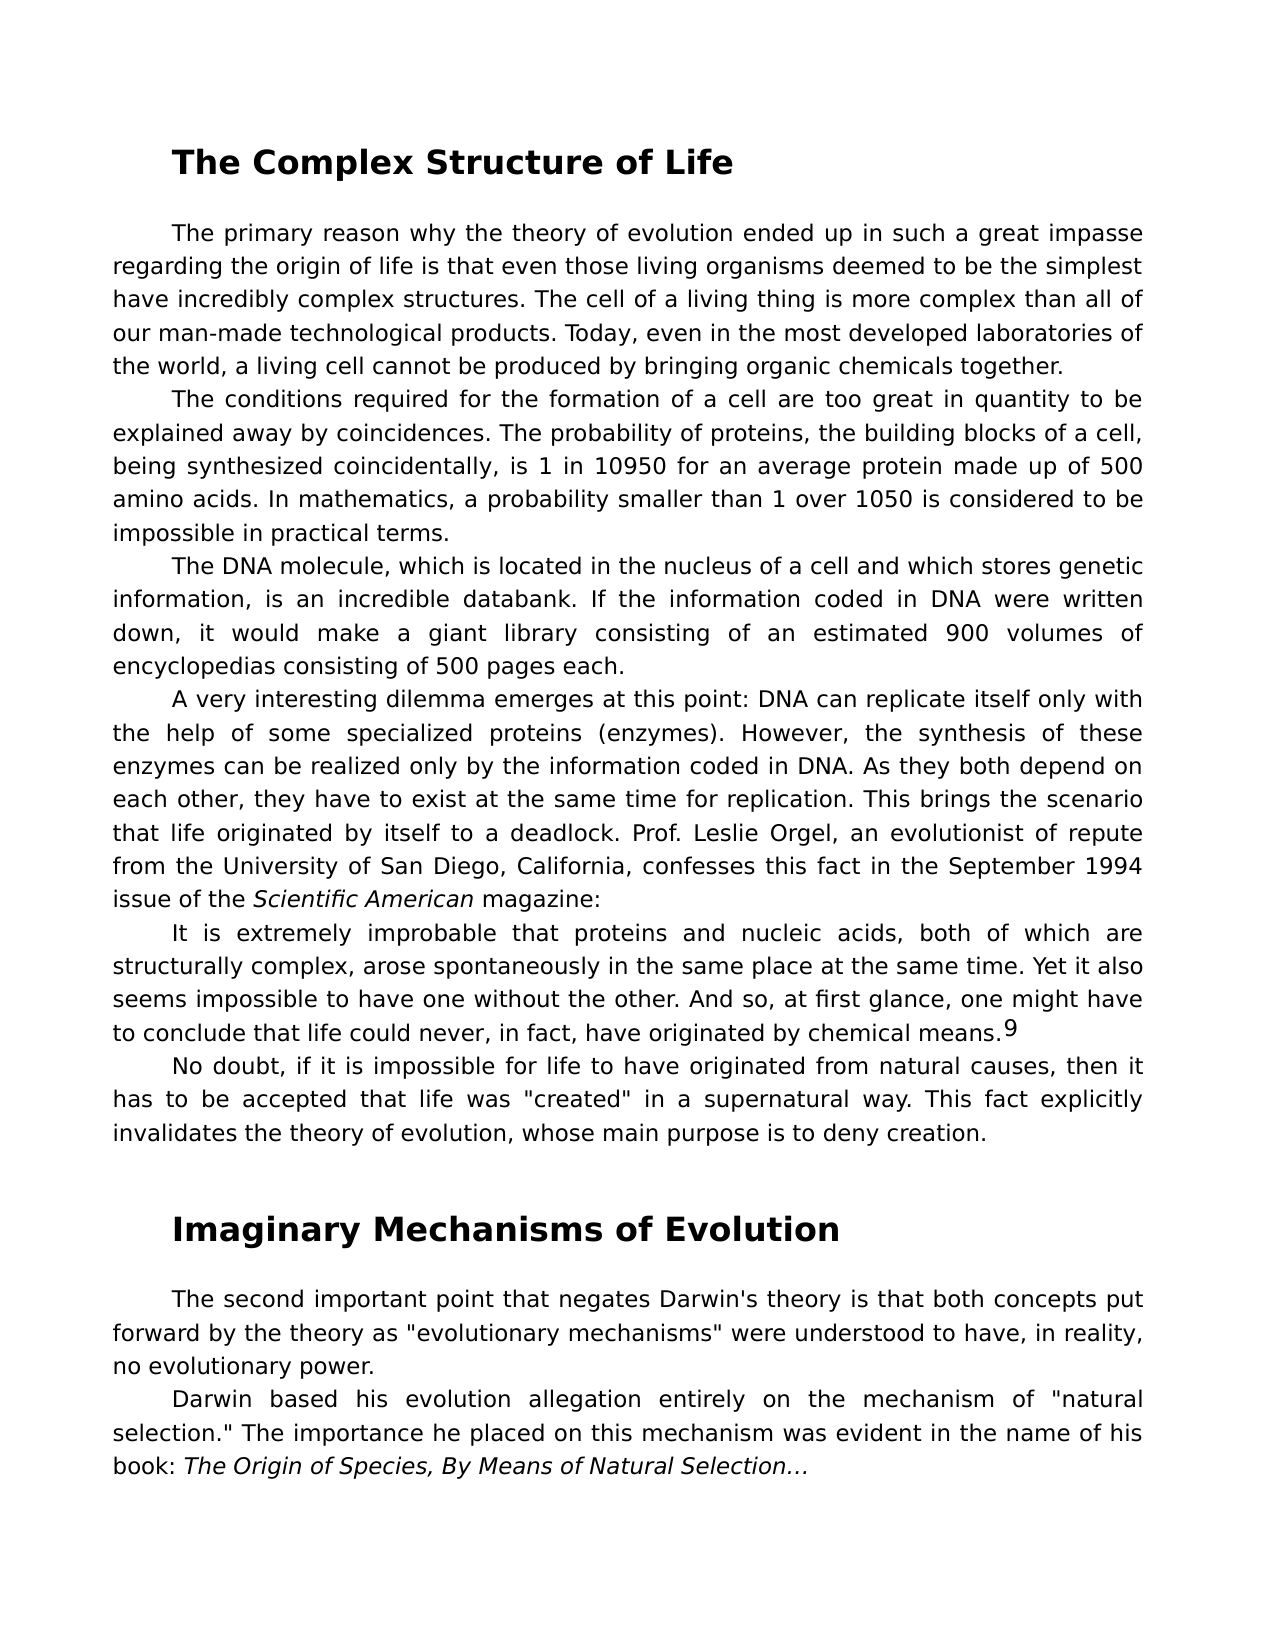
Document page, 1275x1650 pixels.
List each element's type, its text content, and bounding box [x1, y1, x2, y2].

text No doubt, if it is impossible for life to have originated from natural causes, then it has to be accepted that life was "created" in a supernatural way. This fact explicitly invalidates the theory of evolution, whose main purpose is to deny creation. [112, 1048, 1145, 1148]
text Darwin based his evolution allegation entirely on the mechanism of "natural selection." The importance he placed on this mechanism was evident in the name of his book: The Origin of Species, By Means of Natural Selection… [112, 1381, 1145, 1481]
text A very interesting dilemma emerges at this point: DNA can replicate itself only with the help of some specialized proteins (enzymes). However, the synthesis of these enzymes can be realized only by the information coded in DNA. As they both depend on each other, they have to exist at the same time for replication. This brings the scenario that life originated by itself to a deadlock. Prof. Leslie Orgel, an evolutionist of repute from the University of San Diego, California, confesses this fact in the September 1994 issue of the Scientific American magazine: [112, 681, 1145, 914]
text The primary reason why the theory of evolution ended up in such a great impasse regarding the origin of life is that even those living organisms deemed to be the simplest have incredibly complex structures. The cell of a living thing is more complex than all of our man-made technological products. Today, even in the most developed laboratories of the world, a living cell cannot be produced by bringing organic chemicals together. [112, 214, 1145, 381]
text The Complex Structure of Life [112, 148, 1145, 181]
text The DNA molecule, which is located in the nucleus of a cell and which stores genetic information, is an incredible databank. If the information coded in DNA were written down, it would make a giant library consisting of an estimated 900 volumes of encyclopedias consisting of 500 pages each. [112, 548, 1145, 681]
text It is extremely improbable that proteins and nucleic acids, both of which are structurally complex, arose spontaneously in the same place at the same time. Yet it also seems impossible to have one without the other. And so, at first glance, one might have to conclude that life could never, in fact, have originated by chemical means.9 [112, 914, 1145, 1048]
text Imaginary Mechanisms of Evolution [112, 1214, 1145, 1248]
text The second important point that negates Darwin's theory is that both concepts put forward by the theory as "evolutionary mechanisms" were understood to have, in reality, no evolutionary power. [112, 1281, 1145, 1381]
text The conditions required for the formation of a cell are too great in quantity to be explained away by coincidences. The probability of proteins, the building blocks of a cell, being synthesized coincidentally, is 1 in 10950 for an average protein made up of 500 amino acids. In mathematics, a probability smaller than 1 over 1050 is considered to be impossible in practical terms. [112, 381, 1145, 548]
